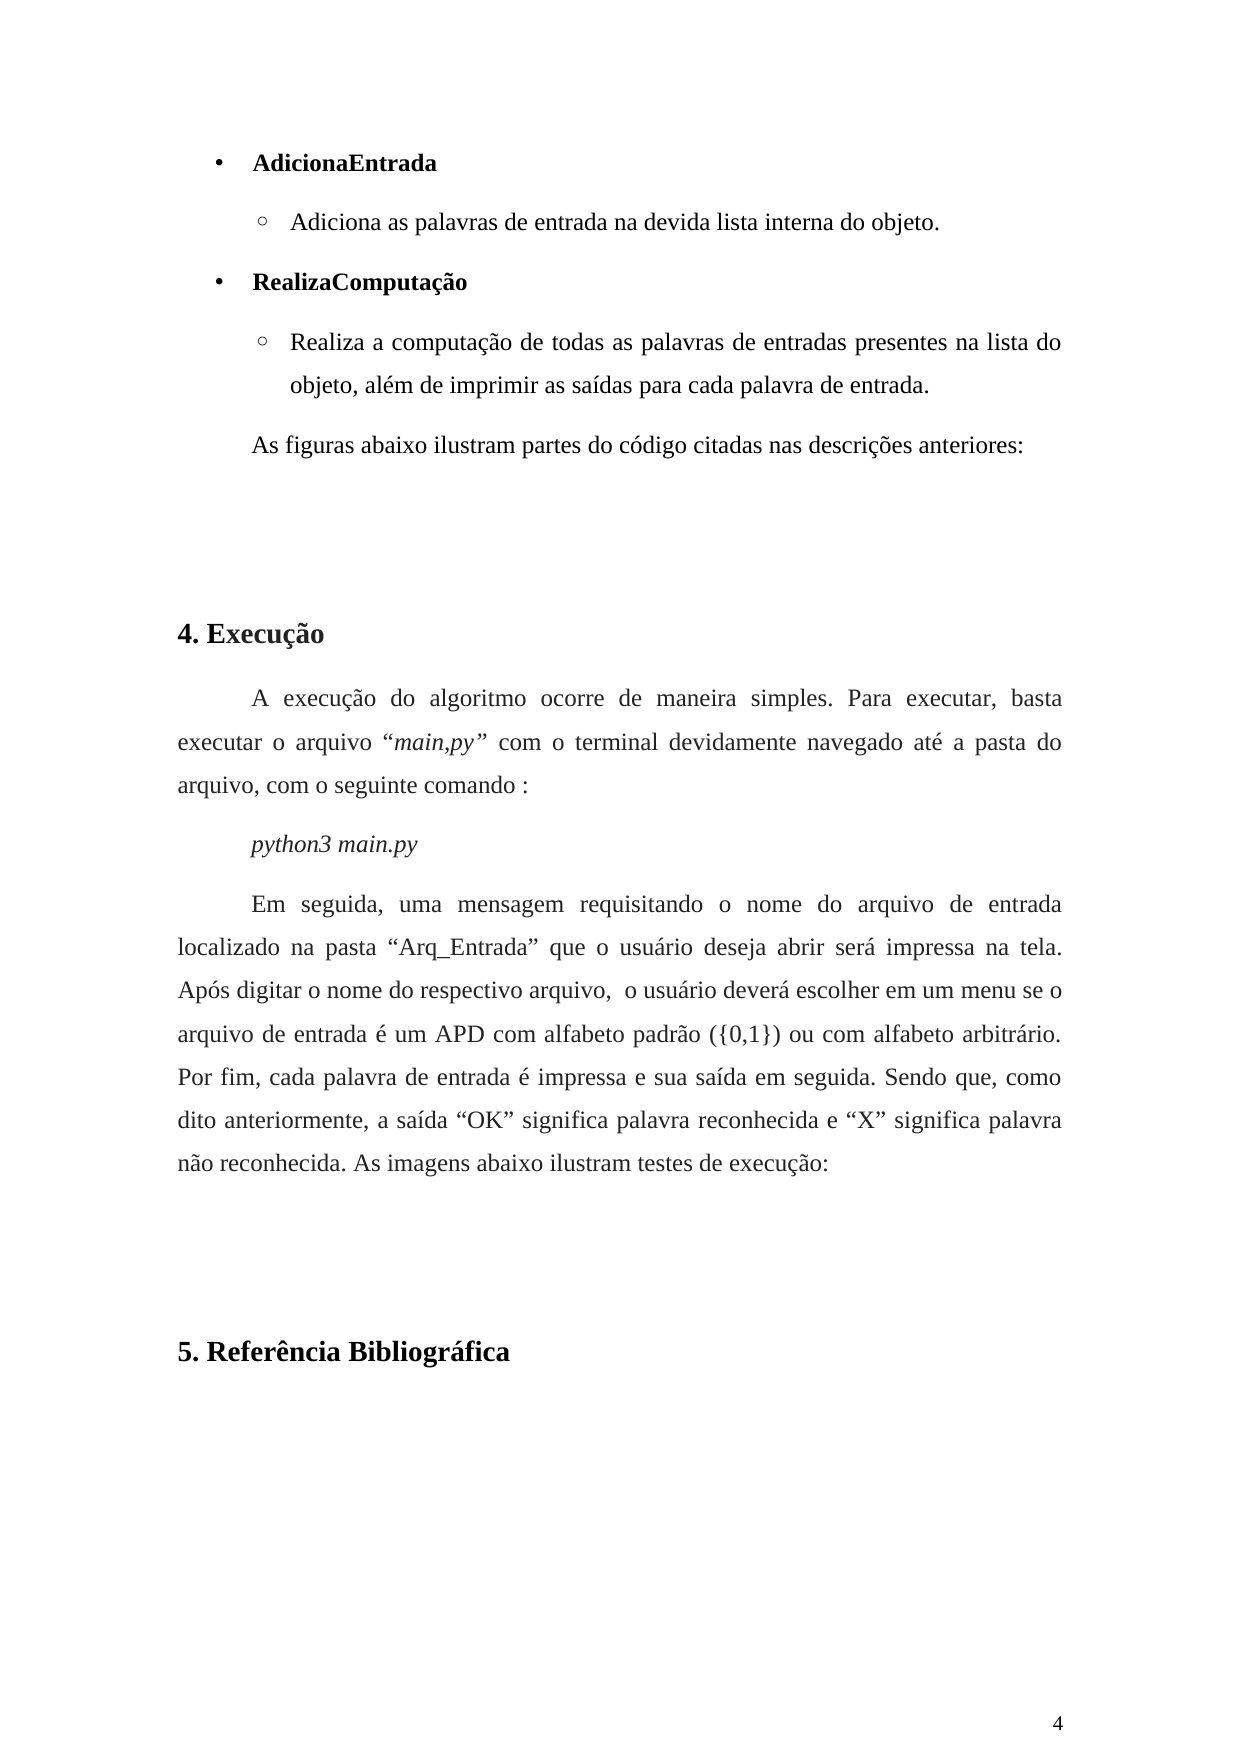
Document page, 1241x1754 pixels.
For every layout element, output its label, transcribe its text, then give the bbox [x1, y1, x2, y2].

text python3 main.py [177, 829, 1063, 858]
text Em seguida, uma mensagem requisitando o nome do arquivo de entrada localizado na pasta “Arq_Entrada” que o usuário deseja abrir será impressa na tela. Após digitar o nome do respectivo arquivo, o usuário deverá escolher em um menu se o arquivo de entrada é um APD com alfabeto padrão ({0,1}) ou com alfabeto arbitrário. Por fim, cada palavra de entrada é impressa e sua saída em seguida. Sendo que, como dito anteriormente, a saída “OK” significa palavra reconhecida e “X” significa palavra não reconhecida. As imagens abaixo ilustram testes de execução: [177, 889, 1063, 1177]
text 5. Referência Bibliográfica [177, 1334, 1063, 1368]
text A execução do algoritmo ocorre de maneira simples. Para executar, basta executar o arquivo “main,py” com o terminal devidamente navegado até a pasta do arquivo, com o seguinte comando : [177, 683, 1063, 798]
list AdicionaEntrada [215, 148, 1063, 176]
text As figuras abaixo ilustram partes do código citadas nas descrições anteriores: [177, 430, 1063, 459]
list Adiciona as palavras de entrada na devida lista interna do objeto. [252, 207, 1063, 236]
list RealizaComputação [215, 267, 1063, 296]
list Realiza a computação de todas as palavras de entradas presentes na lista do objeto, além de imprimir as saídas para cada palavra de entrada. [252, 327, 1063, 399]
list 4. Execução [177, 616, 1063, 650]
